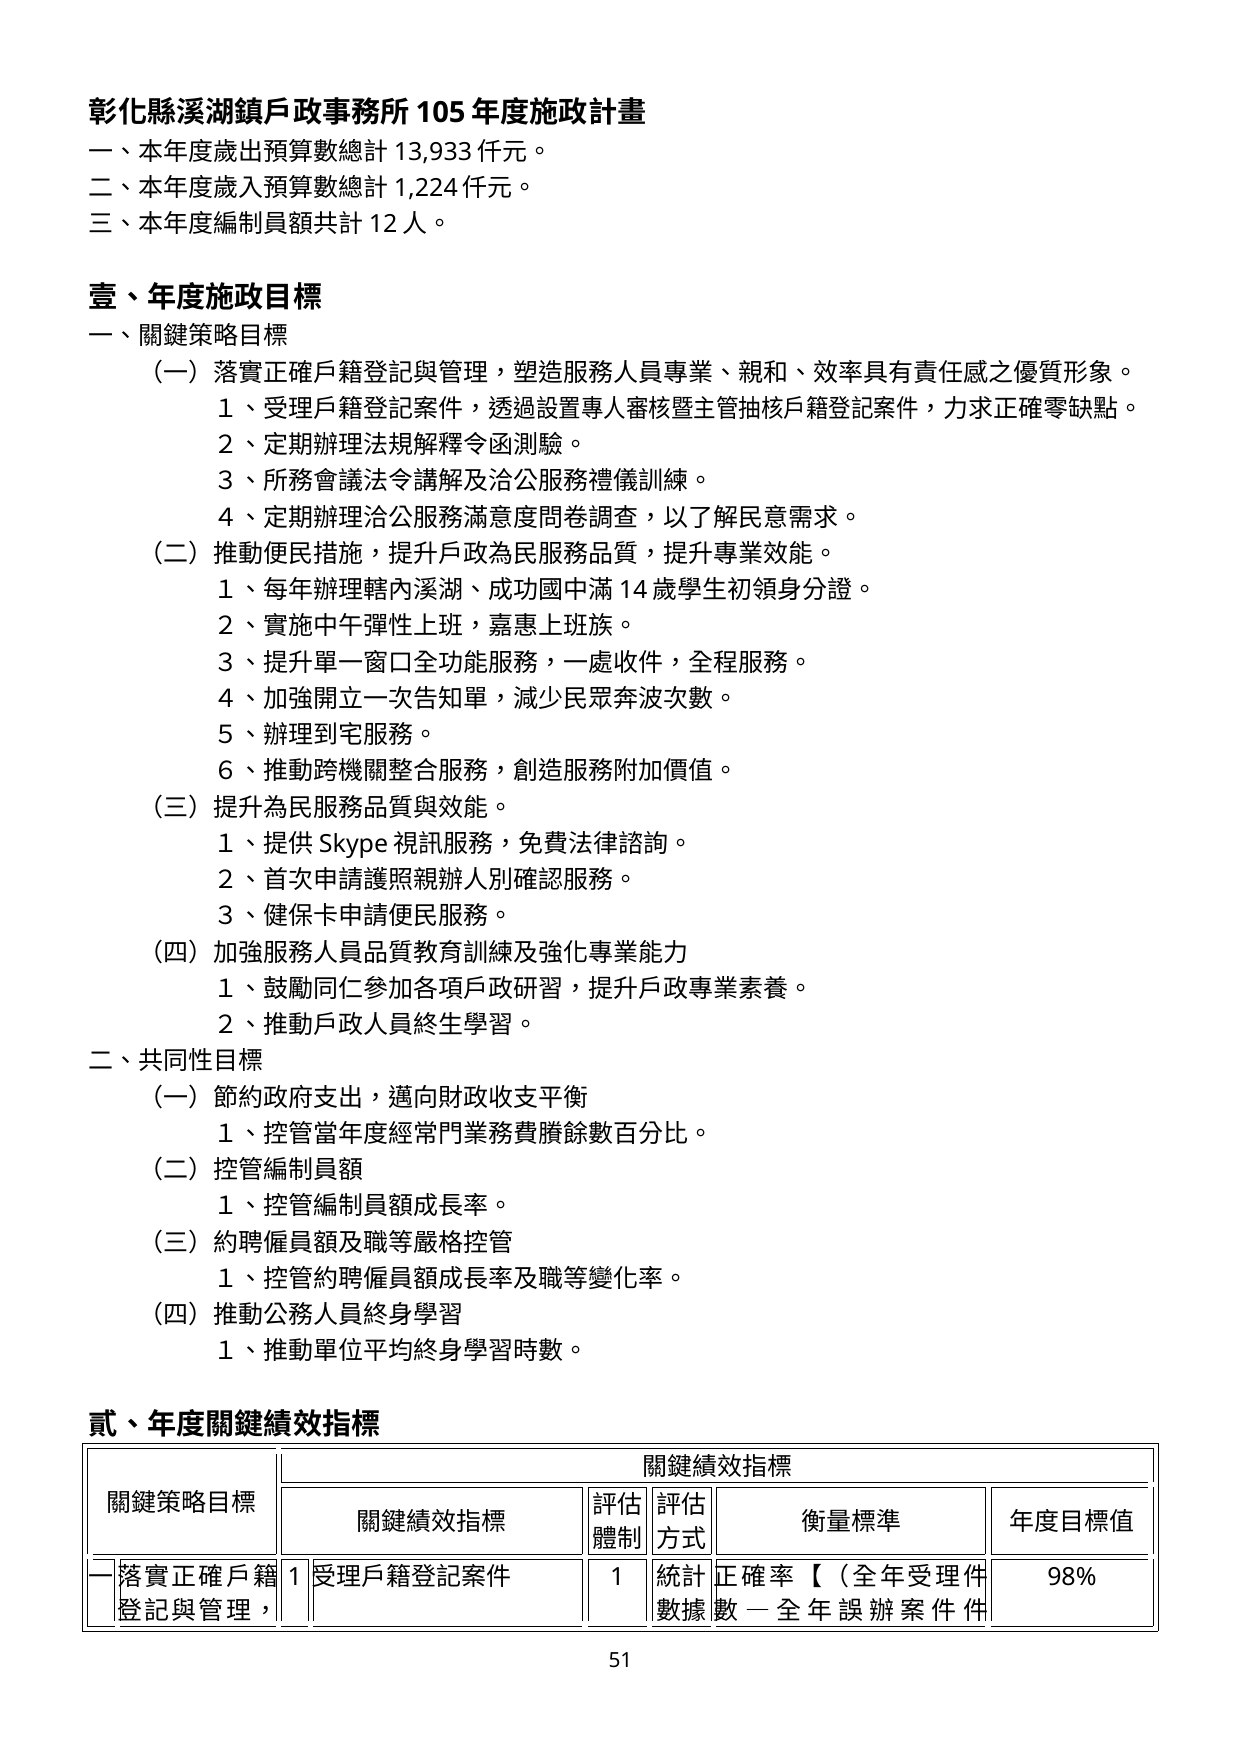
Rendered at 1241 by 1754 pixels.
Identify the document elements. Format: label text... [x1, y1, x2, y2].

table_cell 年度目標值 [988, 1482, 1156, 1554]
text １、每年辦理轄內溪湖、成功國中滿14歲學生初領身分證。 [214, 569, 1152, 606]
table_cell 關鍵績效指標 [279, 1482, 585, 1554]
text 一、本年度歲出預算數總計13,933仟元。 [89, 131, 1152, 167]
text （一）落實正確戶籍登記與管理，塑造服務人員專業、親和、效率具有責任感之優質形象。 [139, 352, 1152, 388]
table_header 關鍵績效指標 [279, 1444, 1156, 1482]
text 二、共同性目標 [89, 1041, 1152, 1077]
text 三、本年度編制員額共計12人。 [89, 203, 1152, 240]
text （三）提升為民服務品質與效能。 [139, 787, 1152, 823]
text ３、提升單一窗口全功能服務，一處收件，全程服務。 [214, 642, 1152, 678]
text 彰化縣溪湖鎮戶政事務所105年度施政計畫 [89, 89, 1152, 131]
table_cell 落實正確戶籍登記與管理， [117, 1554, 278, 1626]
text ４、定期辦理洽公服務滿意度問卷調查，以了解民意需求。 [214, 497, 1152, 533]
text 壹、年度施政目標 [89, 274, 1152, 316]
text １、提供Skype視訊服務，免費法律諮詢。 [214, 823, 1152, 859]
table_cell 一 [85, 1554, 117, 1626]
text （三）約聘僱員額及職等嚴格控管 [139, 1222, 1152, 1258]
text ４、加強開立一次告知單，減少民眾奔波次數。 [214, 678, 1152, 714]
text ３、健保卡申請便民服務。 [214, 896, 1152, 932]
text （四）加強服務人員品質教育訓練及強化專業能力 [139, 932, 1152, 968]
text （一）節約政府支出，邁向財政收支平衡 [139, 1077, 1152, 1113]
text １、鼓勵同仁參加各項戶政研習，提升戶政專業素養。 [214, 968, 1152, 1004]
text （二）推動便民措施，提升戶政為民服務品質，提升專業效能。 [139, 533, 1152, 569]
text 二、本年度歲入預算數總計1,224仟元。 [89, 167, 1152, 203]
text １、控管當年度經常門業務費賸餘數百分比。 [214, 1113, 1152, 1149]
text （二）控管編制員額 [139, 1149, 1152, 1186]
text ２、推動戶政人員終生學習。 [214, 1004, 1152, 1041]
table_cell 98% [988, 1554, 1156, 1626]
text ２、定期辦理法規解釋令函測驗。 [214, 424, 1152, 461]
text １、受理戶籍登記案件，透過設置專人審核暨主管抽核戶籍登記案件，力求正確零缺點。 [214, 388, 1152, 424]
table_cell 1 [585, 1554, 649, 1626]
text ５、辦理到宅服務。 [214, 714, 1152, 751]
text ３、所務會議法令講解及洽公服務禮儀訓練。 [214, 461, 1152, 497]
text 一、關鍵策略目標 [89, 316, 1152, 352]
table_header 關鍵策略目標 [85, 1444, 278, 1554]
text １、控管編制員額成長率。 [214, 1186, 1152, 1222]
table_cell 統計數據 [649, 1554, 714, 1626]
text １、控管約聘僱員額成長率及職等變化率。 [214, 1258, 1152, 1294]
text ６、推動跨機關整合服務，創造服務附加價值。 [214, 751, 1152, 787]
text （四）推動公務人員終身學習 [139, 1294, 1152, 1331]
table_cell 正確率【（全年受理件數—全年誤辦案件件 [714, 1554, 988, 1626]
table_cell 評估 體制 [585, 1483, 649, 1554]
text １、推動單位平均終身學習時數。 [214, 1331, 1152, 1367]
table_cell 1 [279, 1554, 311, 1626]
text 貳、年度關鍵績效指標 [89, 1401, 1152, 1443]
table_cell 衡量標準 [714, 1483, 988, 1554]
table_cell 評估 方式 [649, 1483, 714, 1554]
text ２、首次申請護照親辦人別確認服務。 [214, 859, 1152, 896]
table_cell 受理戶籍登記案件 [311, 1554, 585, 1626]
text ２、實施中午彈性上班，嘉惠上班族。 [214, 606, 1152, 642]
